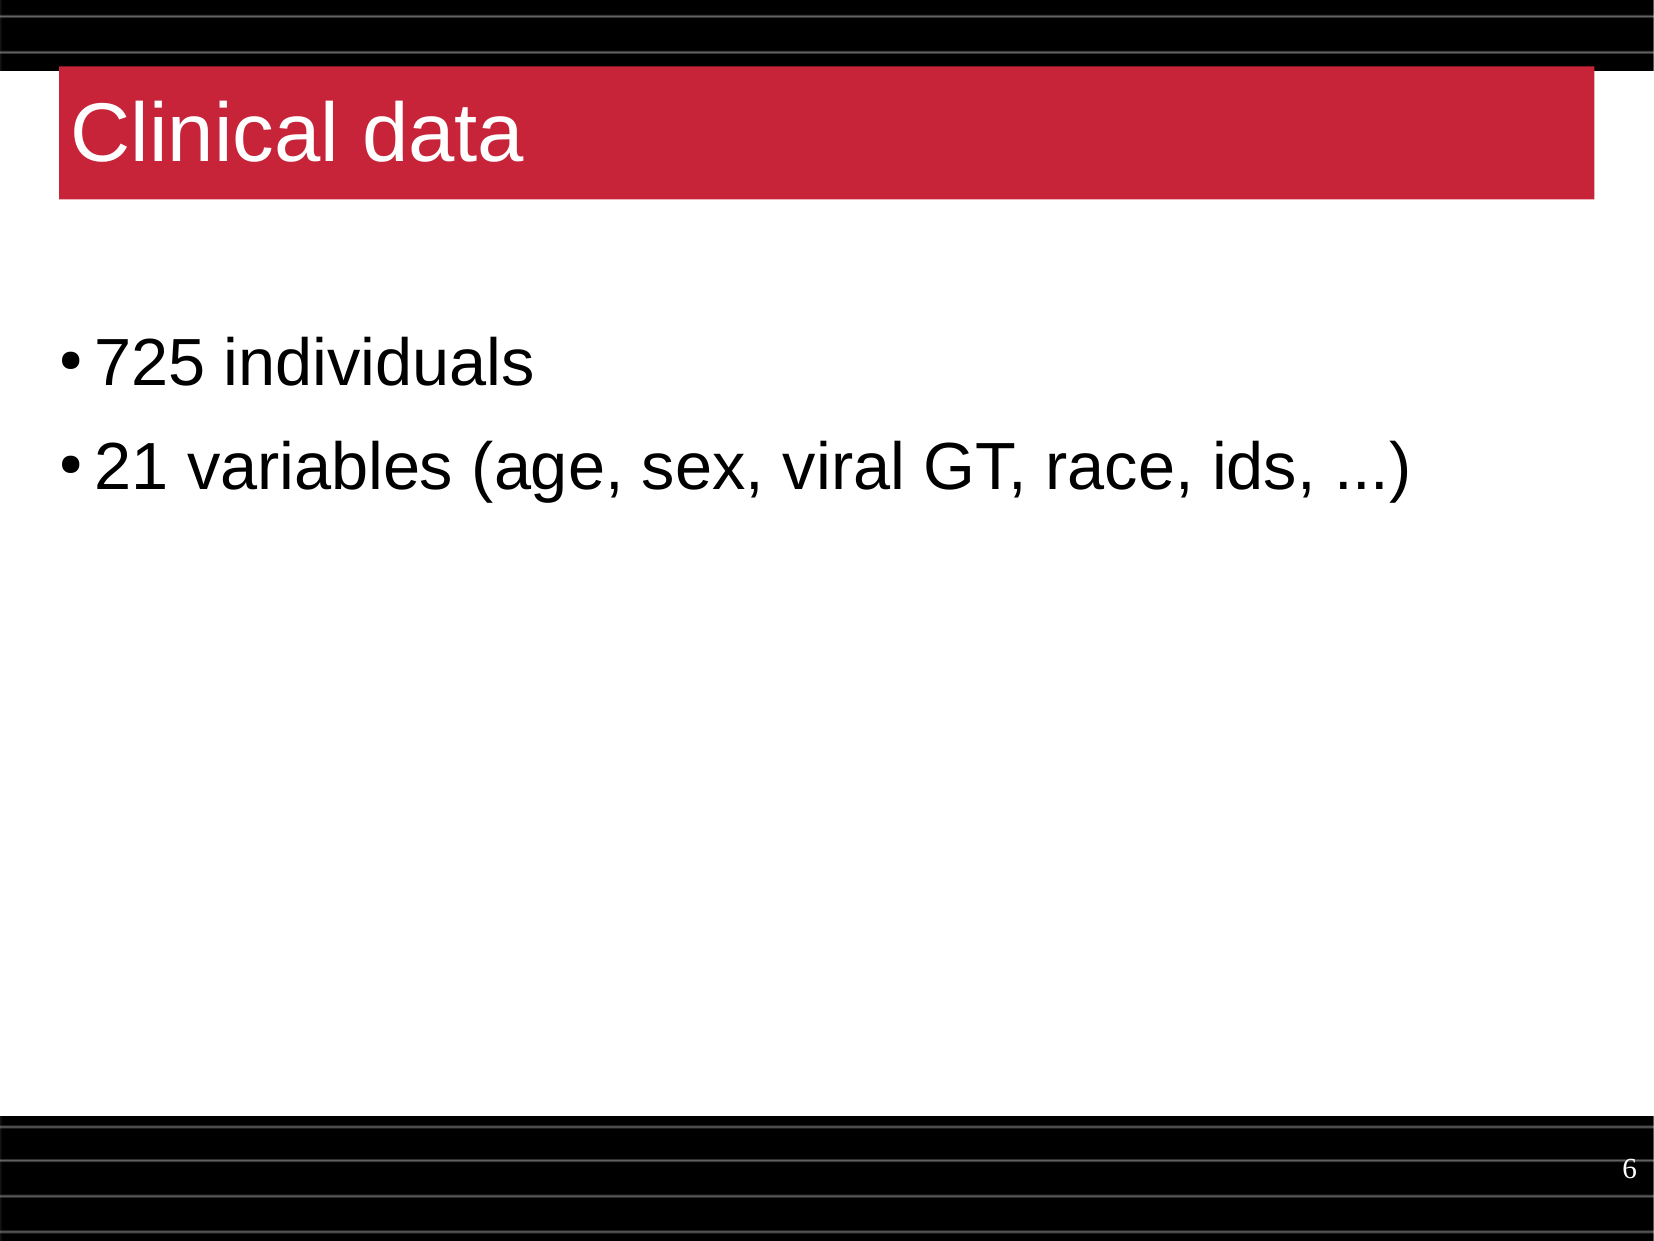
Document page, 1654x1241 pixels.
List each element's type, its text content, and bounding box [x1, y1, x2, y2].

picture [0, 0, 1654, 71]
title Clinical data [59, 66, 1595, 200]
list 725 individuals 21 variables (age, sex, viral GT, race, ids, ...) [59, 324, 1565, 1093]
picture [0, 1116, 1654, 1241]
